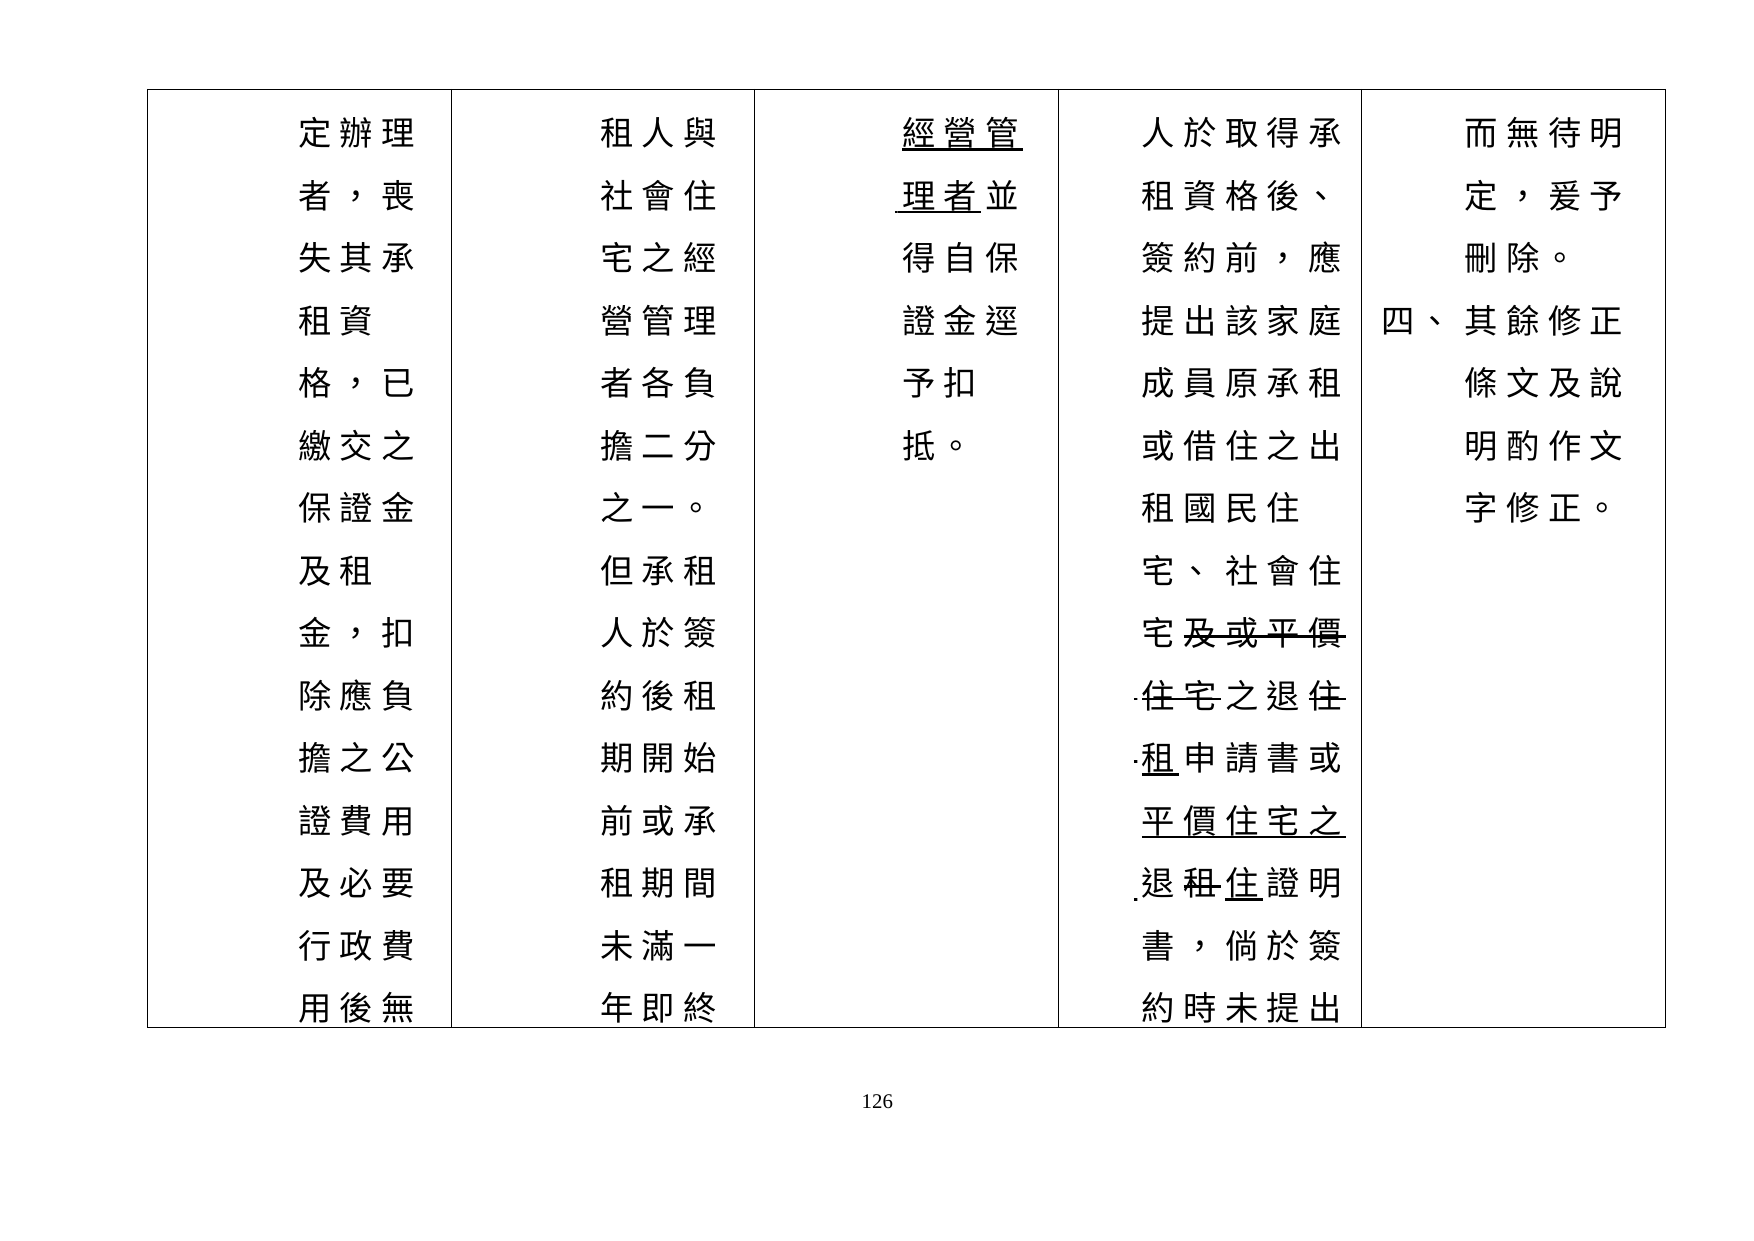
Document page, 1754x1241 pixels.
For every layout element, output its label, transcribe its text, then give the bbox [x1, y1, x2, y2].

table_cell 定辦理者，喪失其承租資格，已繳交之保證金及租金，扣除應負擔之公證費用及必要行政費用後無 [148, 90, 451, 1027]
table_cell 租人與社會住宅之經營管理者各負擔二分之一。但承租人於簽約後租期開始前或承租期間未滿一年即終 [452, 90, 754, 1027]
table_cell 人於取得承租資格後、簽約前，應提出該家庭成員原承租或借住之出租國民住宅、社會住宅及或平價住宅之退住租申請書或平價住宅之退租住證明書，倘於簽約時未提出 [1059, 90, 1361, 1027]
table_cell 而無待明定，爰予刪除。 四、其餘修正條文及說明酌作文字修正。 [1362, 90, 1665, 1027]
table_cell 經營管理者並得自保證金逕予扣抵。 [755, 90, 1058, 1027]
